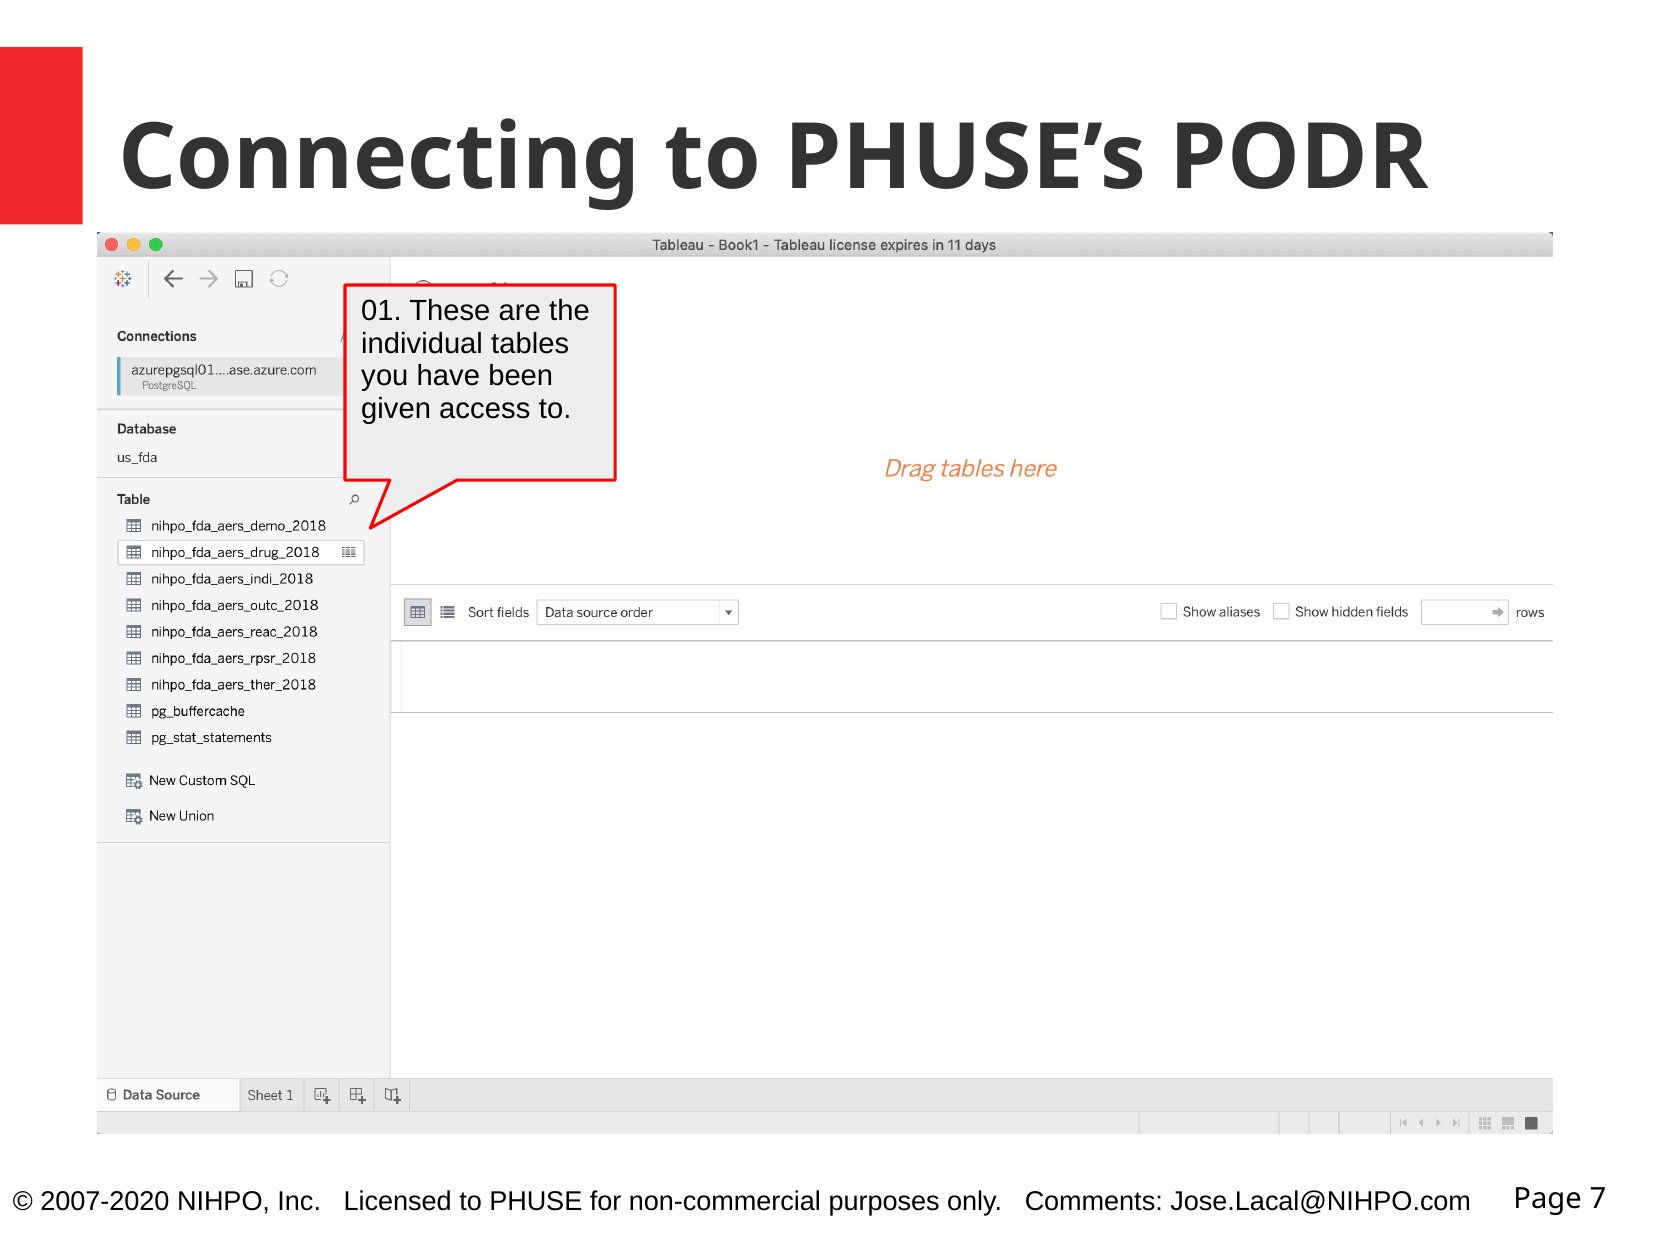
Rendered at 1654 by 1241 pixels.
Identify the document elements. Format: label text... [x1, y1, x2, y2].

title Connecting to PHUSE’s PODR [118, 49, 1571, 257]
picture [97, 232, 1553, 1134]
text_box 01. These are the individual tables you have been given access to. [345, 285, 616, 529]
text_box © 2007-2020 NIHPO, Inc. Licensed to PHUSE for non-commercial purposes only. Comments: Jose.Lacal@NIHPO.com [0, 1178, 1522, 1231]
